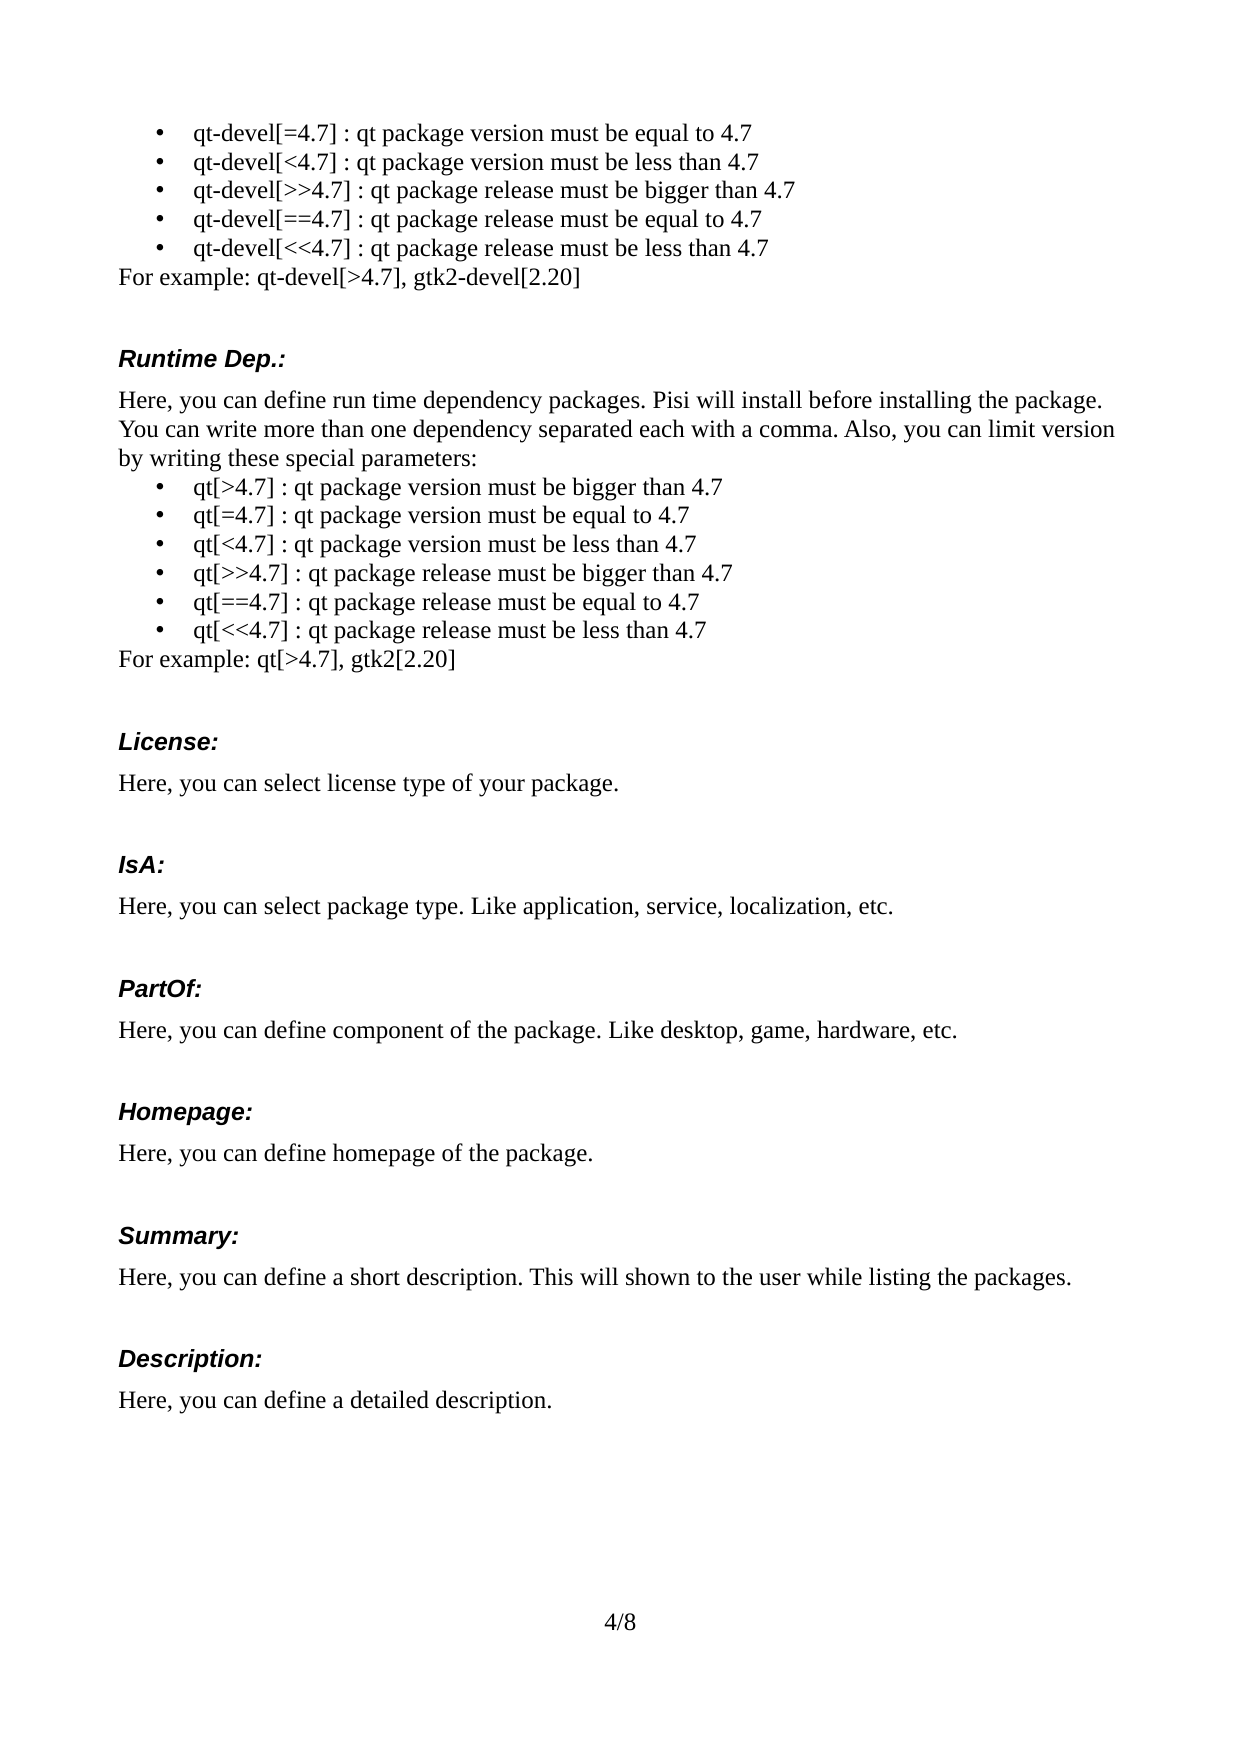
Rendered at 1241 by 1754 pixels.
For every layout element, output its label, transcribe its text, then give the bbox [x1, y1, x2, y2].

list qt[>4.7] : qt package version must be bigger than 4.7 [156, 472, 1122, 500]
subtitle Runtime Dep.: [118, 344, 1122, 373]
text Here, you can define a short description. This will shown to the user while listing the packages. [118, 1262, 1122, 1291]
subtitle License: [118, 727, 1122, 755]
subtitle IsA: [118, 850, 1122, 879]
list qt-devel[>>4.7] : qt package release must be bigger than 4.7 [156, 176, 1122, 204]
text Here, you can define a detailed description. [118, 1385, 1122, 1414]
text Here, you can define homepage of the package. [118, 1138, 1122, 1167]
subtitle Homepage: [118, 1097, 1122, 1126]
list qt[==4.7] : qt package release must be equal to 4.7 [156, 587, 1122, 615]
list qt[<<4.7] : qt package release must be less than 4.7 [156, 615, 1122, 644]
text Here, you can define run time dependency packages. Pisi will install before installing the package. You can write more than one dependency separated each with a comma. Also, you can limit version by writing these special parameters: [118, 385, 1122, 472]
list qt-devel[<4.7] : qt package version must be less than 4.7 [156, 147, 1122, 176]
list qt[<4.7] : qt package version must be less than 4.7 [156, 529, 1122, 558]
text Here, you can select license type of your package. [118, 768, 1122, 796]
text Here, you can define component of the package. Like desktop, game, hardware, etc. [118, 1015, 1122, 1043]
list qt-devel[==4.7] : qt package release must be equal to 4.7 [156, 204, 1122, 233]
text For example: qt-devel[>4.7], gtk2-devel[2.20] [118, 262, 1122, 291]
subtitle Summary: [118, 1221, 1122, 1249]
text For example: qt[>4.7], gtk2[2.20] [118, 644, 1122, 673]
list qt-devel[<<4.7] : qt package release must be less than 4.7 [156, 233, 1122, 262]
list qt[=4.7] : qt package version must be equal to 4.7 [156, 500, 1122, 529]
subtitle PartOf: [118, 974, 1122, 1002]
list qt-devel[=4.7] : qt package version must be equal to 4.7 [156, 118, 1122, 147]
text Here, you can select package type. Like application, service, localization, etc. [118, 891, 1122, 920]
list qt[>>4.7] : qt package release must be bigger than 4.7 [156, 558, 1122, 587]
subtitle Description: [118, 1344, 1122, 1373]
